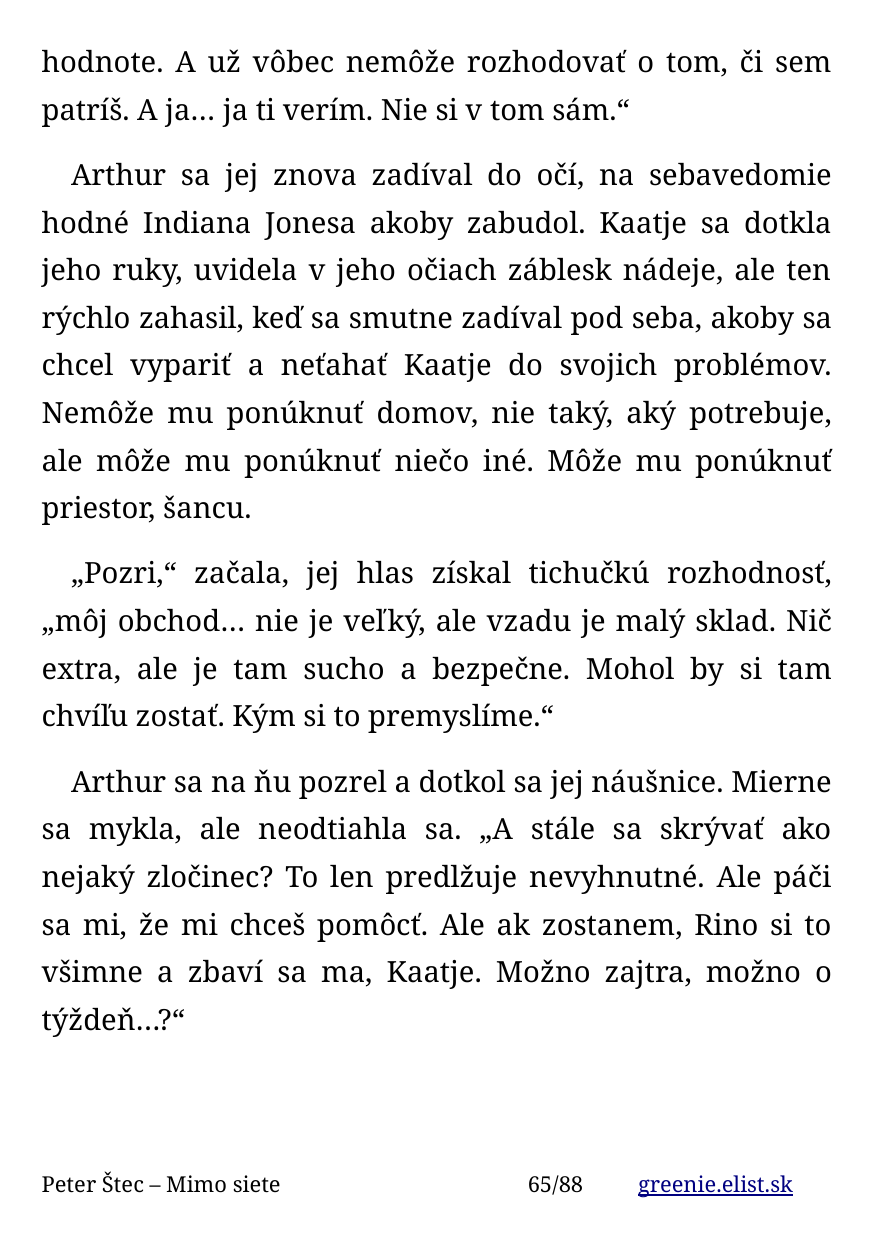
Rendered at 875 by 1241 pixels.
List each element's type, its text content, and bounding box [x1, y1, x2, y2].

text hodnote. A už vôbec nemôže rozhodovať o tom, či sem patríš. A ja… ja ti verím. Nie si v tom sám.“ [41, 41, 833, 129]
text Arthur sa na ňu pozrel a dotkol sa jej náušnice. Mierne sa mykla, ale neodtiahla sa. „A stále sa skrývať ako nejaký zločinec? To len predlžuje nevyhnutné. Ale páči sa mi, že mi chceš pomôcť. Ale ak zostanem, Rino si to všimne a zbaví sa ma, Kaatje. Možno zajtra, možno o týždeň…?“ [41, 761, 833, 1039]
text „Pozri,“ začala, jej hlas získal tichučkú rozhodnosť, „môj obchod… nie je veľký, ale vzadu je malý sklad. Nič extra, ale je tam sucho a bezpečne. Mohol by si tam chvíľu zostať. Kým si to premyslíme.“ [41, 553, 833, 735]
text Arthur sa jej znova zadíval do očí, na sebavedomie hodné Indiana Jonesa akoby zabudol. Kaatje sa dotkla jeho ruky, uvidela v jeho očiach záblesk nádeje, ale ten rýchlo zahasil, keď sa smutne zadíval pod seba, akoby sa chcel vypariť a neťahať Kaatje do svojich problémov. Nemôže mu ponúknuť domov, nie taký, aký potrebuje, ale môže mu ponúknuť niečo iné. Môže mu ponúknuť priestor, šancu. [41, 154, 833, 527]
